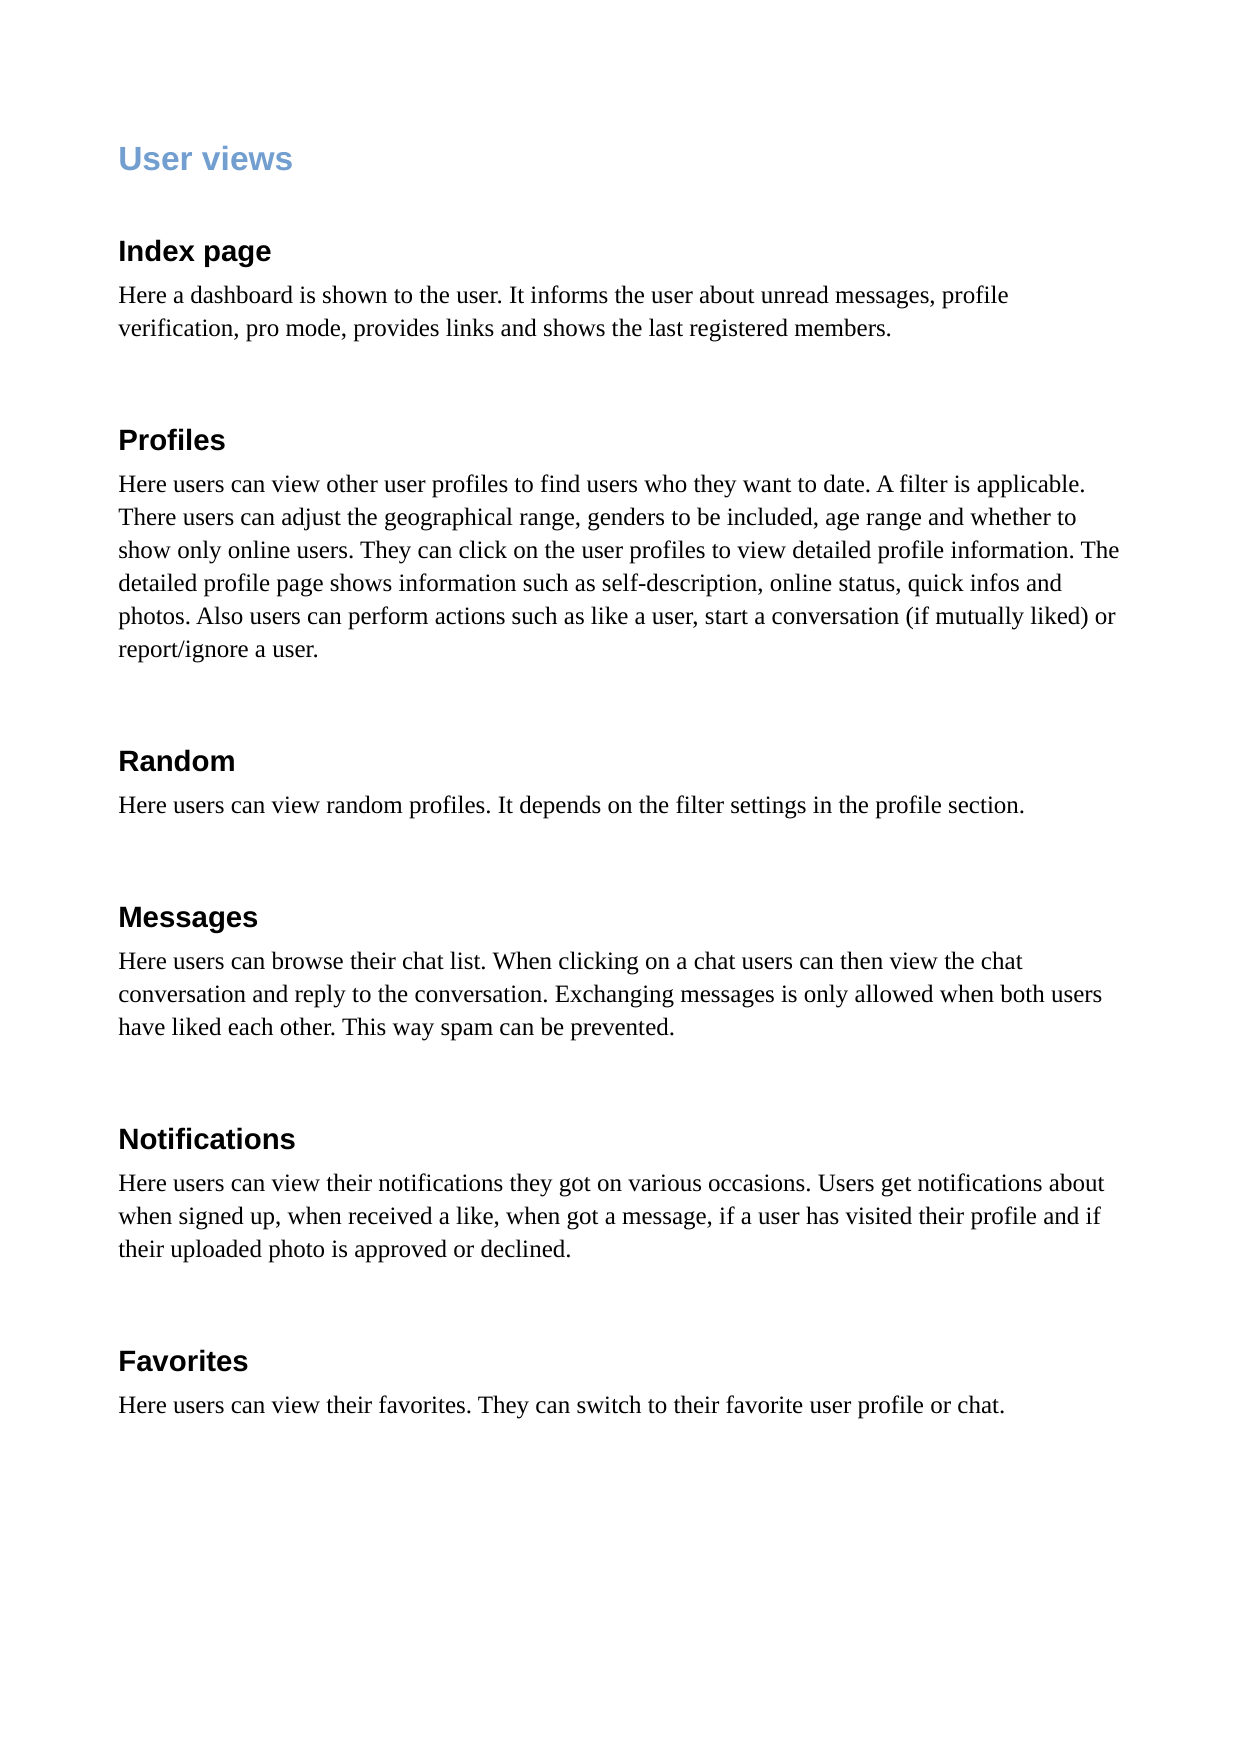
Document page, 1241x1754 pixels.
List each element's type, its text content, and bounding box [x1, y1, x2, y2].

text Here a dashboard is shown to the user. It informs the user about unread messages, profile verification, pro mode, provides links and shows the last registered members. [118, 280, 1122, 341]
subtitle Index page [118, 233, 1122, 267]
subtitle Notifications [118, 1122, 1122, 1156]
text Here users can view other user profiles to find users who they want to date. A filter is applicable. There users can adjust the geographical range, genders to be included, age range and whether to show only online users. They can click on the user profiles to view detailed profile information. The detailed profile page shows information such as self-description, online status, quick infos and photos. Also users can perform actions such as like a user, start a conversation (if mutually liked) or report/ignore a user. [118, 469, 1122, 663]
subtitle Random [118, 744, 1122, 777]
text Here users can browse their chat list. When clicking on a chat users can then view the chat conversation and reply to the conversation. Exchanging messages is only allowed when both users have liked each other. This way spam can be prevented. [118, 946, 1122, 1041]
subtitle Messages [118, 900, 1122, 933]
text Here users can view their notifications they got on various occasions. Users get notifications about when signed up, when received a like, when got a message, if a user has visited their profile and if their uploaded photo is approved or declined. [118, 1168, 1122, 1263]
subtitle Profiles [118, 422, 1122, 456]
subtitle Favorites [118, 1344, 1122, 1378]
text Here users can view random profiles. It depends on the filter settings in the profile section. [118, 790, 1122, 819]
subtitle User views [118, 139, 1122, 178]
text Here users can view their favorites. They can switch to their favorite user profile or chat. [118, 1390, 1122, 1419]
